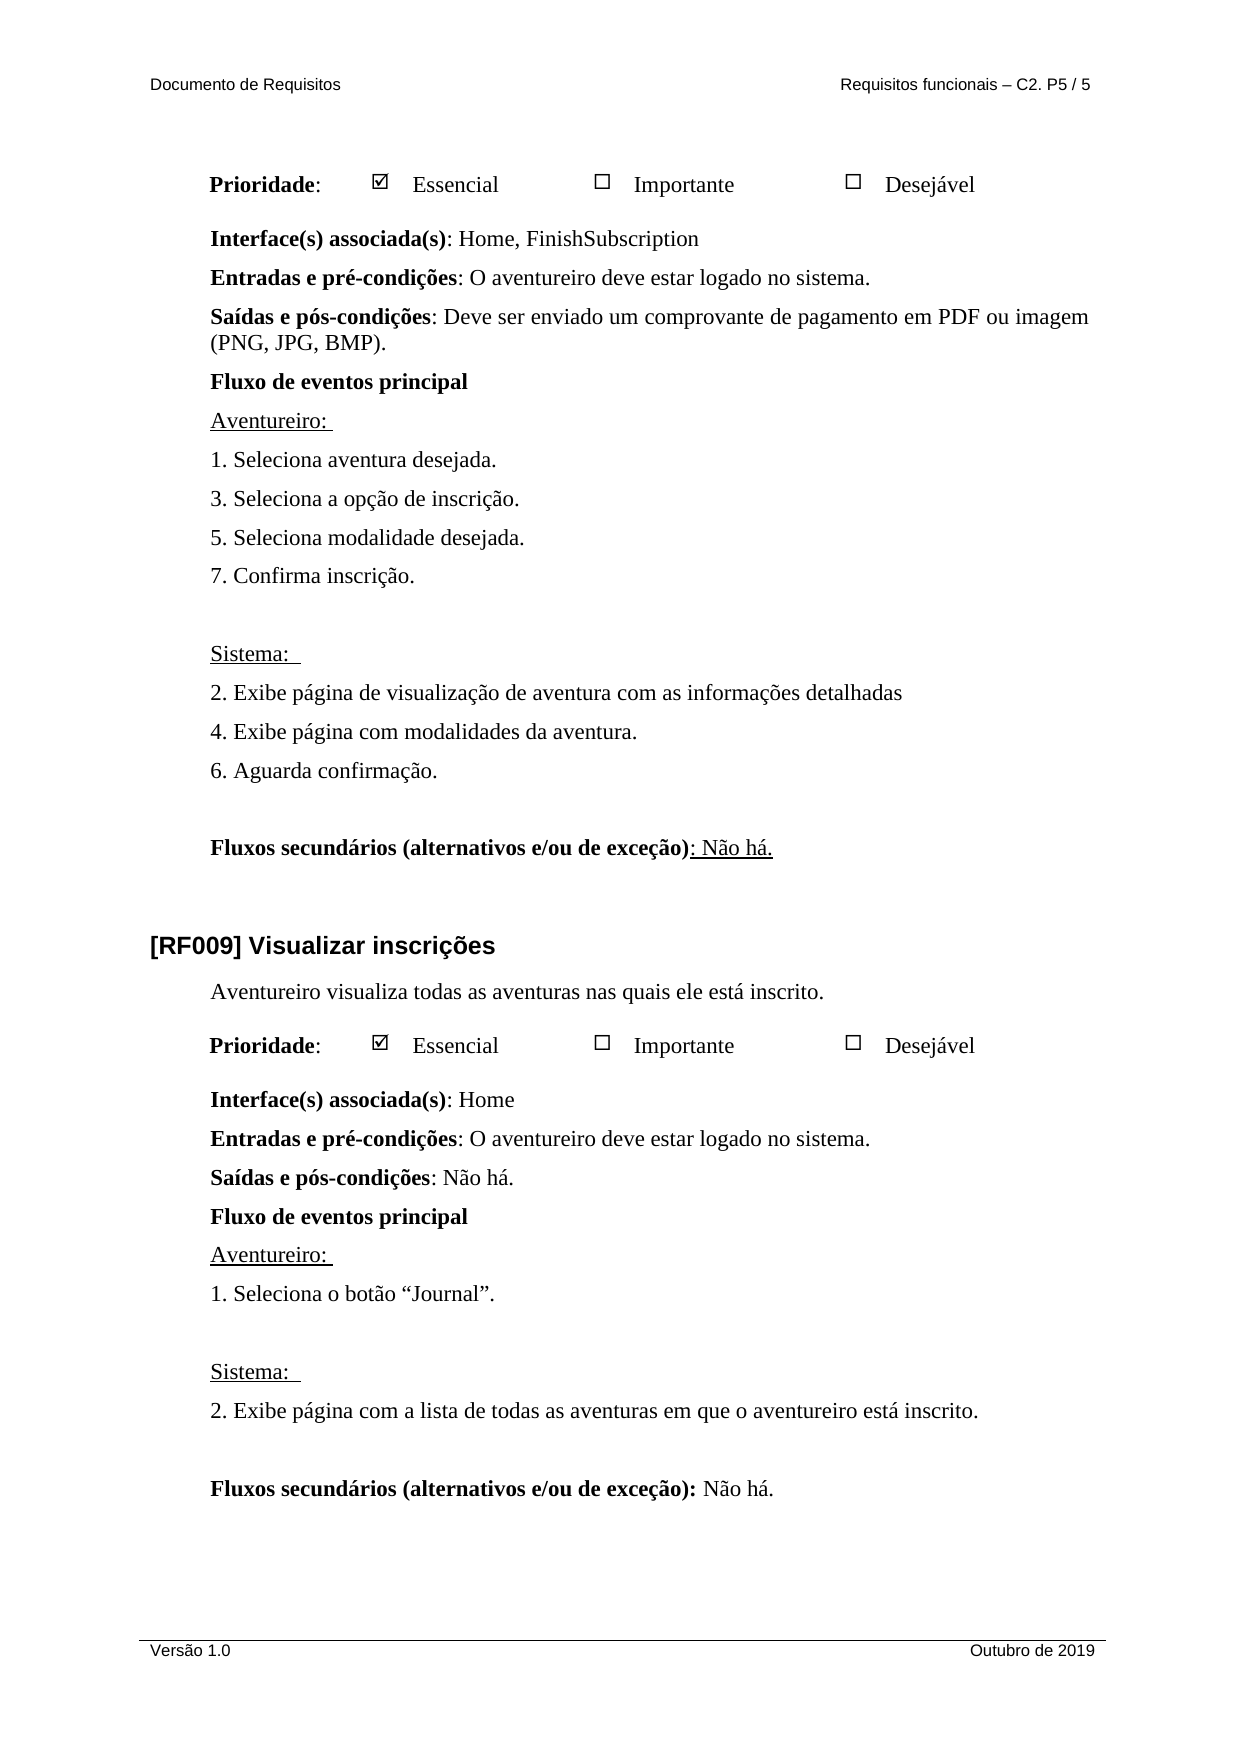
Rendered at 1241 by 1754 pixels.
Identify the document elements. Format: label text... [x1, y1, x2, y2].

table_header  [829, 150, 873, 219]
text Fluxos secundários (alternativos e/ou de exceção): Não há. [210, 834, 1090, 861]
table_header  [578, 1011, 622, 1080]
table_header  [829, 1011, 873, 1080]
text Sistema: [210, 1358, 1090, 1384]
text 4. Exibe página com modalidades da aventura. [210, 718, 1090, 744]
table_header Desejável [874, 150, 1017, 219]
text 2. Exibe página de visualização de aventura com as informações detalhadas [210, 679, 1090, 705]
table_header Prioridade: [194, 1011, 357, 1080]
text 1. Seleciona aventura desejada. [210, 446, 1090, 472]
text Aventureiro: [210, 407, 1090, 433]
table_header Essencial [401, 150, 578, 219]
text Fluxo de eventos principal [210, 1203, 1090, 1229]
table_header Essencial [401, 1011, 578, 1080]
text Interface(s) associada(s): Home [210, 1086, 1090, 1112]
text Aventureiro visualiza todas as aventuras nas quais ele está inscrito. [210, 978, 1090, 1005]
text 2. Exibe página com a lista de todas as aventuras em que o aventureiro está inscrito. [210, 1397, 1090, 1423]
text Fluxo de eventos principal [210, 368, 1090, 394]
text 6. Aguarda confirmação. [210, 757, 1090, 783]
text 7. Confirma inscrição. [210, 562, 1090, 589]
table_header  [357, 1011, 401, 1080]
text Aventureiro: [210, 1242, 1090, 1268]
text 1. Seleciona o botão “Journal”. [210, 1280, 1090, 1307]
text Saídas e pós-condições: Deve ser enviado um comprovante de pagamento em PDF ou imagem (PNG, JPG, BMP). [210, 303, 1090, 356]
table_header  [357, 150, 401, 219]
table_header Prioridade: [194, 150, 357, 219]
text 5. Seleciona modalidade desejada. [210, 523, 1090, 550]
text Entradas e pré-condições: O aventureiro deve estar logado no sistema. [210, 264, 1090, 290]
text Interface(s) associada(s): Home, FinishSubscription [210, 225, 1090, 252]
table_header Desejável [874, 1011, 1017, 1080]
table_header Importante [623, 1011, 829, 1080]
text Fluxos secundários (alternativos e/ou de exceção): Não há. [210, 1475, 1090, 1501]
text Entradas e pré-condições: O aventureiro deve estar logado no sistema. [210, 1125, 1090, 1151]
table_header Importante [623, 150, 829, 219]
text Sistema: [210, 640, 1090, 666]
table_header  [578, 150, 622, 219]
text 3. Seleciona a opção de inscrição. [210, 485, 1090, 511]
text Saídas e pós-condições: Não há. [210, 1164, 1090, 1190]
text [RF009] Visualizar inscrições [150, 931, 1090, 959]
